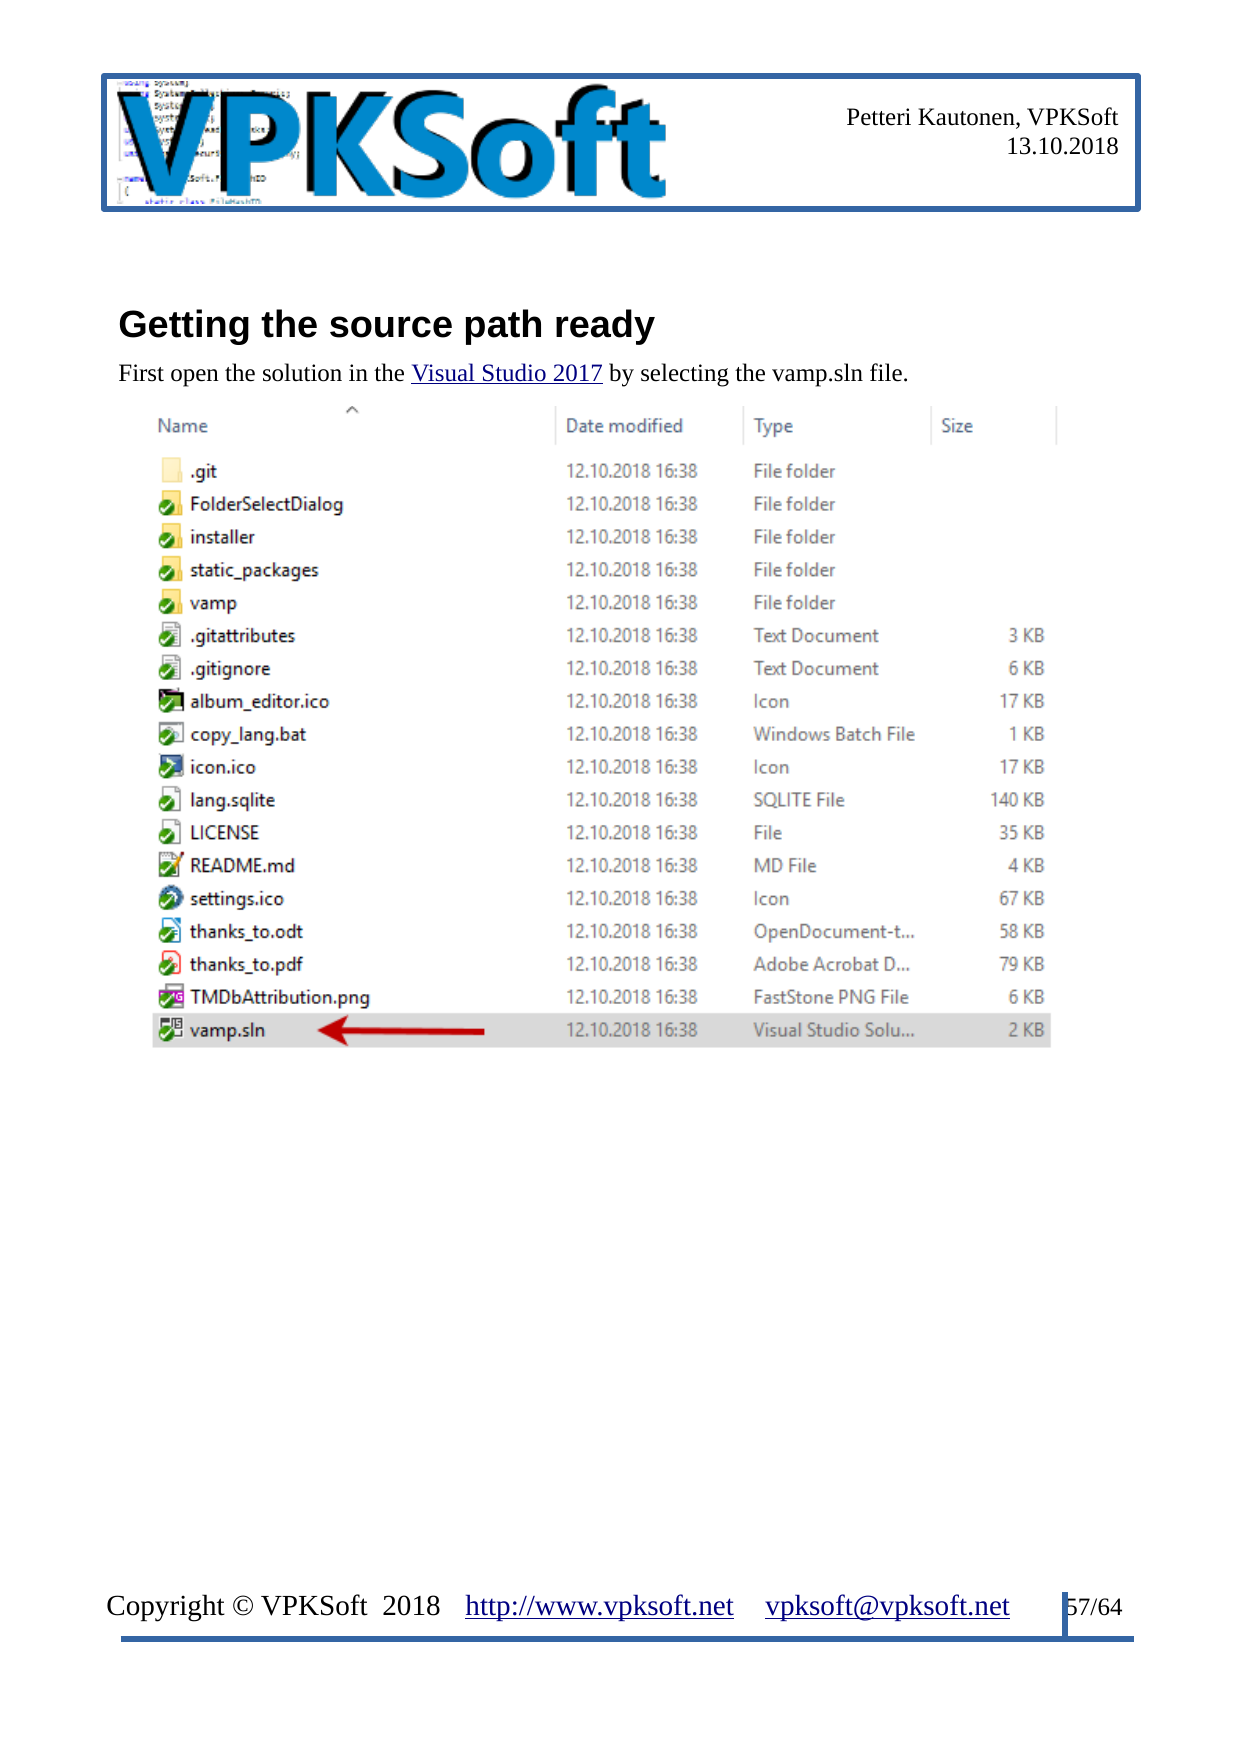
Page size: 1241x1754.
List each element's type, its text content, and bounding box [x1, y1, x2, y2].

subtitle Getting the source path ready [118, 302, 1122, 345]
picture [131, 406, 1109, 1076]
picture [116, 81, 672, 204]
text First open the solution in the Visual Studio 2017 by selecting the vamp.sln file. [118, 358, 1122, 386]
